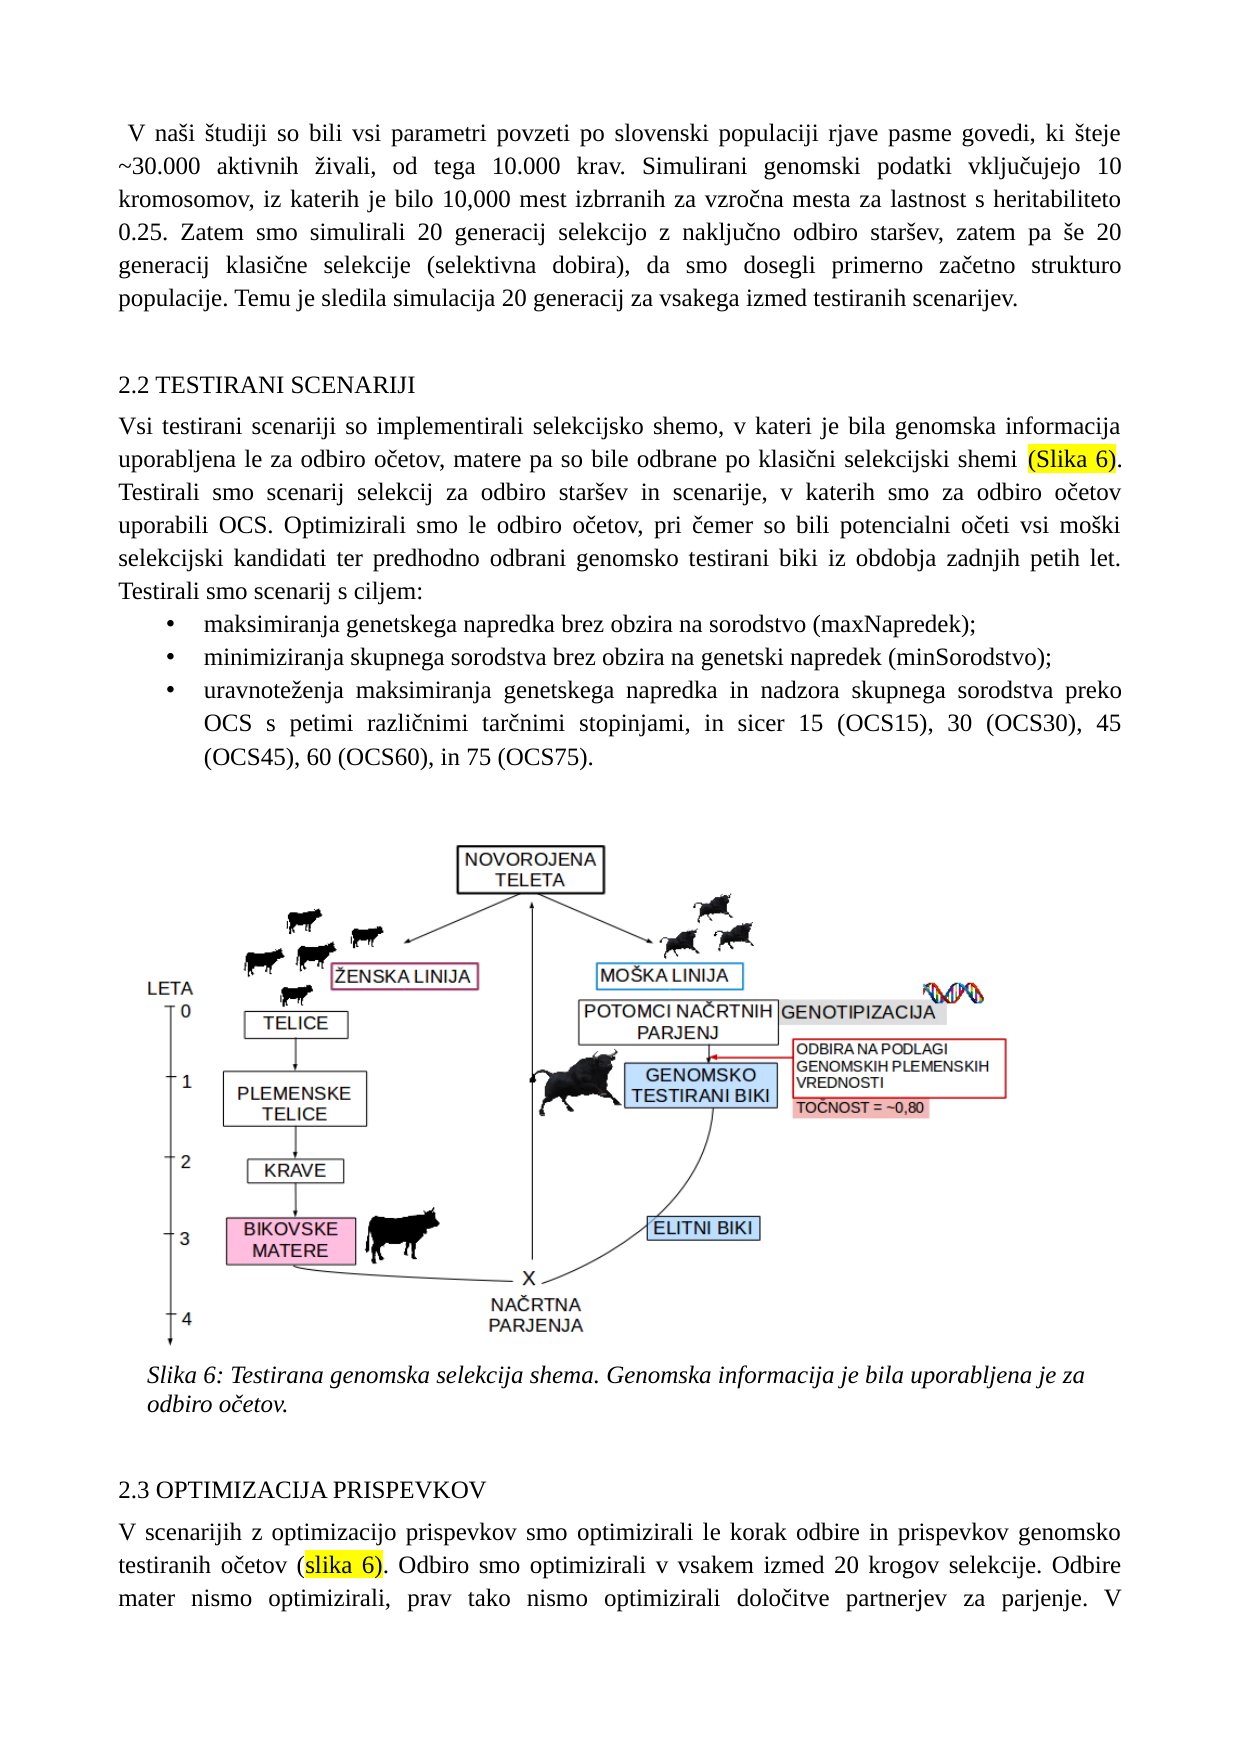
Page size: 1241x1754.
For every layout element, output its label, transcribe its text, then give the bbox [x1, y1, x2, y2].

subtitle 2.2 Testirani scenariji [118, 370, 1123, 399]
list minimiziranja skupnega sorodstva brez obzira na genetski napredek (minSorodstvo); [166, 642, 1123, 671]
subtitle 2.3 Optimizacija prispevkov [118, 1476, 1123, 1504]
text V naši študiji so bili vsi parametri povzeti po slovenski populaciji rjave pasme govedi, ki šteje ~30.000 aktivnih živali, od tega 10.000 krav. Simulirani genomski podatki vključujejo 10 kromosomov, iz katerih je bilo 10,000 mest izbrranih za vzročna mesta za lastnost s heritabiliteto 0.25. Zatem smo simulirali 20 generacij selekcijo z naključno odbiro staršev, zatem pa še 20 generacij klasične selekcije (selektivna dobira), da smo dosegli primerno začetno strukturo populacije. Temu je sledila simulacija 20 generacij za vsakega izmed testiranih scenarijev. [118, 118, 1123, 312]
text Vsi testirani scenariji so implementirali selekcijsko shemo, v kateri je bila genomska informacija uporabljena le za odbiro očetov, matere pa so bile odbrane po klasični selekcijski shemi (Slika 6). Testirali smo scenarij selekcij za odbiro staršev in scenarije, v katerih smo za odbiro očetov uporabili OCS. Optimizirali smo le odbiro očetov, pri čemer so bili potencialni očeti vsi moški selekcijski kandidati ter predhodno odbrani genomsko testirani biki iz obdobja zadnjih petih let. Testirali smo scenarij s ciljem: [118, 411, 1123, 605]
text Slika 6: Testirana genomska selekcija shema. Genomska informacija je bila uporabljena je za odbiro očetov. [147, 1360, 1111, 1417]
list uravnoteženja maksimiranja genetskega napredka in nadzora skupnega sorodstva preko OCS s petimi različnimi tarčnimi stopinjami, in sicer 15 (OCS15), 30 (OCS30), 45 (OCS45), 60 (OCS60), in 75 (OCS75). [166, 676, 1123, 770]
text V scenarijih z optimizacijo prispevkov smo optimizirali le korak odbire in prispevkov genomsko testiranih očetov (slika 6). Odbiro smo optimizirali v vsakem izmed 20 krogov selekcije. Odbire mater nismo optimizirali, prav tako nismo optimizirali določitve partnerjev za parjenje. V [118, 1517, 1123, 1612]
list maksimiranja genetskega napredka brez obzira na sorodstvo (maxNapredek); [166, 609, 1123, 638]
picture [146, 843, 1025, 1360]
